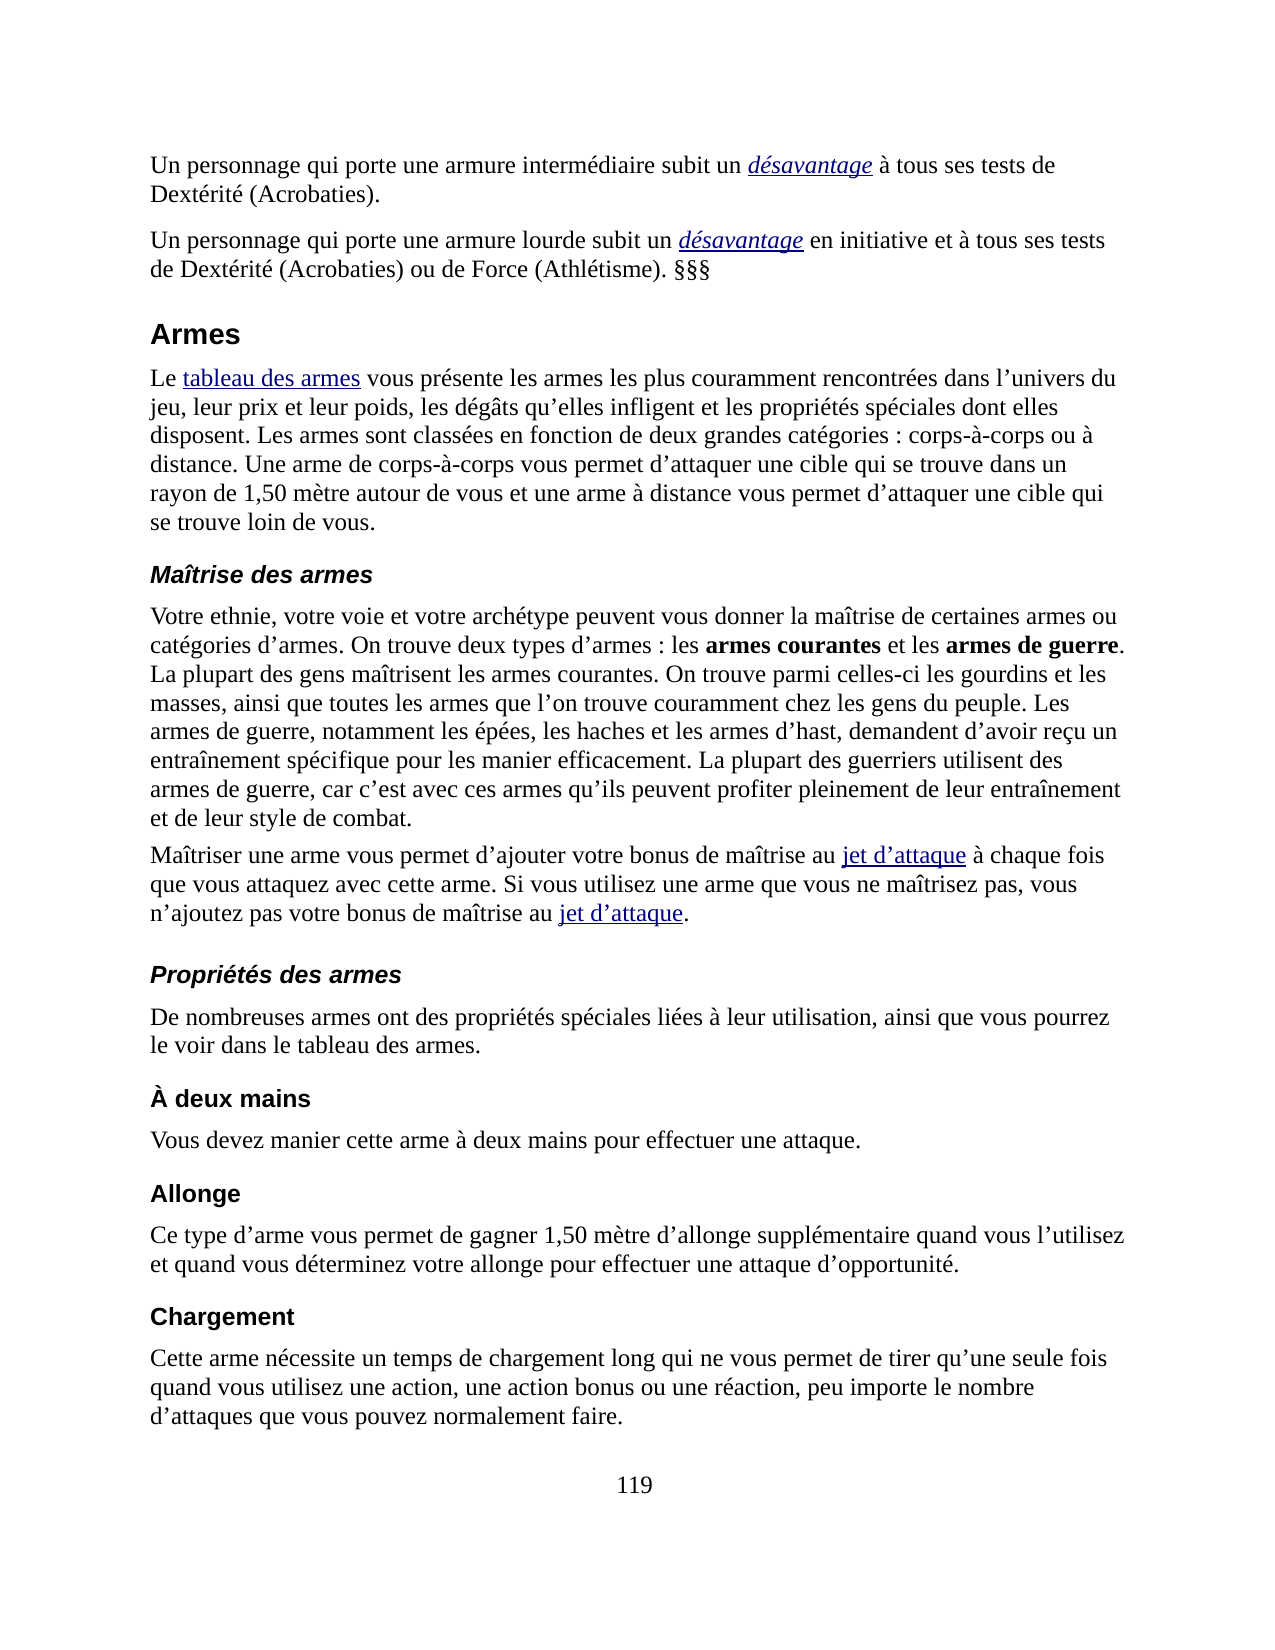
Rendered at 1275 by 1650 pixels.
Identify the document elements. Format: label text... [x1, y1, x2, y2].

subtitle À deux mains [150, 1084, 1125, 1113]
text Vous devez manier cette arme à deux mains pour effectuer une attaque. [150, 1125, 1125, 1154]
text Ce type d’arme vous permet de gagner 1,50 mètre d’allonge supplémentaire quand vous l’utilisez et quand vous déterminez votre allonge pour effectuer une attaque d’opportunité. [150, 1220, 1125, 1277]
subtitle Allonge [150, 1179, 1125, 1207]
subtitle Maîtrise des armes [150, 560, 1125, 589]
text Un personnage qui porte une armure lourde subit un désavantage en initiative et à tous ses tests de Dextérité (Acrobaties) ou de Force (Athlétisme). §§§ [150, 225, 1125, 283]
text Un personnage qui porte une armure intermédiaire subit un désavantage à tous ses tests de Dextérité (Acrobaties). [150, 150, 1125, 207]
subtitle Propriétés des armes [150, 961, 1125, 989]
subtitle Armes [150, 317, 1125, 350]
text De nombreuses armes ont des propriétés spéciales liées à leur utilisation, ainsi que vous pourrez le voir dans le tableau des armes. [150, 1002, 1125, 1059]
text Maîtriser une arme vous permet d’ajouter votre bonus de maîtrise au jet d’attaque à chaque fois que vous attaquez avec cette arme. Si vous utilisez une arme que vous ne maîtrisez pas, vous n’ajoutez pas votre bonus de maîtrise au jet d’attaque. [150, 840, 1125, 927]
text Le tableau des armes vous présente les armes les plus couramment rencontrées dans l’univers du jeu, leur prix et leur poids, les dégâts qu’elles infligent et les propriétés spéciales dont elles disposent. Les armes sont classées en fonction de deux grandes catégories : corps-à-corps ou à distance. Une arme de corps-à-corps vous permet d’attaquer une cible qui se trouve dans un rayon de 1,50 mètre autour de vous et une arme à distance vous permet d’attaquer une cible qui se trouve loin de vous. [150, 363, 1125, 535]
subtitle Chargement [150, 1302, 1125, 1331]
text Cette arme nécessite un temps de chargement long qui ne vous permet de tirer qu’une seule fois quand vous utilisez une action, une action bonus ou une réaction, peu importe le nombre d’attaques que vous pouvez normalement faire. [150, 1343, 1125, 1430]
text Votre ethnie, votre voie et votre archétype peuvent vous donner la maîtrise de certaines armes ou catégories d’armes. On trouve deux types d’armes : les armes courantes et les armes de guerre. La plupart des gens maîtrisent les armes courantes. On trouve parmi celles-ci les gourdins et les masses, ainsi que toutes les armes que l’on trouve couramment chez les gens du peuple. Les armes de guerre, notamment les épées, les haches et les armes d’hast, demandent d’avoir reçu un entraînement spécifique pour les manier efficacement. La plupart des guerriers utilisent des armes de guerre, car c’est avec ces armes qu’ils peuvent profiter pleinement de leur entraînement et de leur style de combat. [150, 601, 1125, 831]
